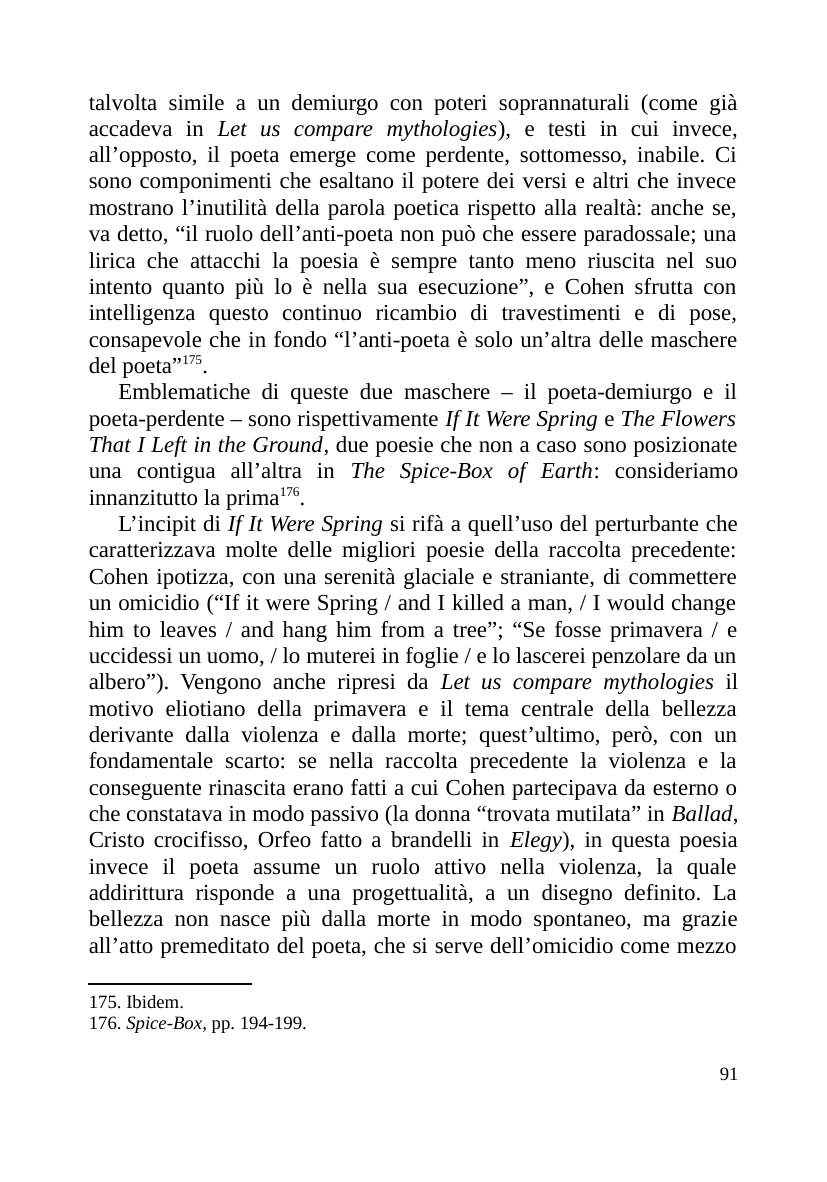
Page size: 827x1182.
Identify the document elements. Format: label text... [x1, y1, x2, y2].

text L’incipit di If It Were Spring si rifà a quell’uso del perturbante che caratterizzava molte delle migliori poesie della raccolta precedente: Cohen ipotizza, con una serenità glaciale e straniante, di commettere un omicidio (“If it were Spring / and I killed a man, / I would change him to leaves / and hang him from a tree”; “Se fosse primavera / e uccidessi un uomo, / lo muterei in foglie / e lo lascerei penzolare da un albero”). Vengono anche ripresi da Let us compare mythologies il motivo eliotiano della primavera e il tema centrale della bellezza derivante dalla violenza e dalla morte; quest’ultimo, però, con un fondamentale scarto: se nella raccolta precedente la violenza e la conseguente rinascita erano fatti a cui Cohen partecipava da esterno o che constatava in modo passivo (la donna “trovata mutilata” in Ballad, Cristo crocifisso, Orfeo fatto a brandelli in Elegy), in questa poesia invece il poeta assume un ruolo attivo nella violenza, la quale addirittura risponde a una progettualità, a un disegno definito. La bellezza non nasce più dalla morte in modo spontaneo, ma grazie all’atto premeditato del poeta, che si serve dell’omicidio come mezzo [88, 510, 738, 958]
text Ibidem. [88, 991, 738, 1012]
text Emblematiche di queste due maschere – il poeta-demiurgo e il poeta-perdente – sono rispettivamente If It Were Spring e The Flowers That I Left in the Ground, due poesie che non a caso sono posizionate una contigua all’altra in The Spice-Box of Earth: consideriamo innanzitutto la prima. [88, 378, 738, 510]
text talvolta simile a un demiurgo con poteri soprannaturali (come già accadeva in Let us compare mythologies), e testi in cui invece, all’opposto, il poeta emerge come perdente, sottomesso, inabile. Ci sono componimenti che esaltano il potere dei versi e altri che invece mostrano l’inutilità della parola poetica rispetto alla realtà: anche se, va detto, “il ruolo dell’anti-poeta non può che essere paradossale; una lirica che attacchi la poesia è sempre tanto meno riuscita nel suo intento quanto più lo è nella sua esecuzione”, e Cohen sfrutta con intelligenza questo continuo ricambio di travestimenti e di pose, consapevole che in fondo “l’anti-poeta è solo un’altra delle maschere del poeta”. [88, 88, 738, 378]
text Spice-Box, pp. 194-199. [88, 1012, 738, 1034]
